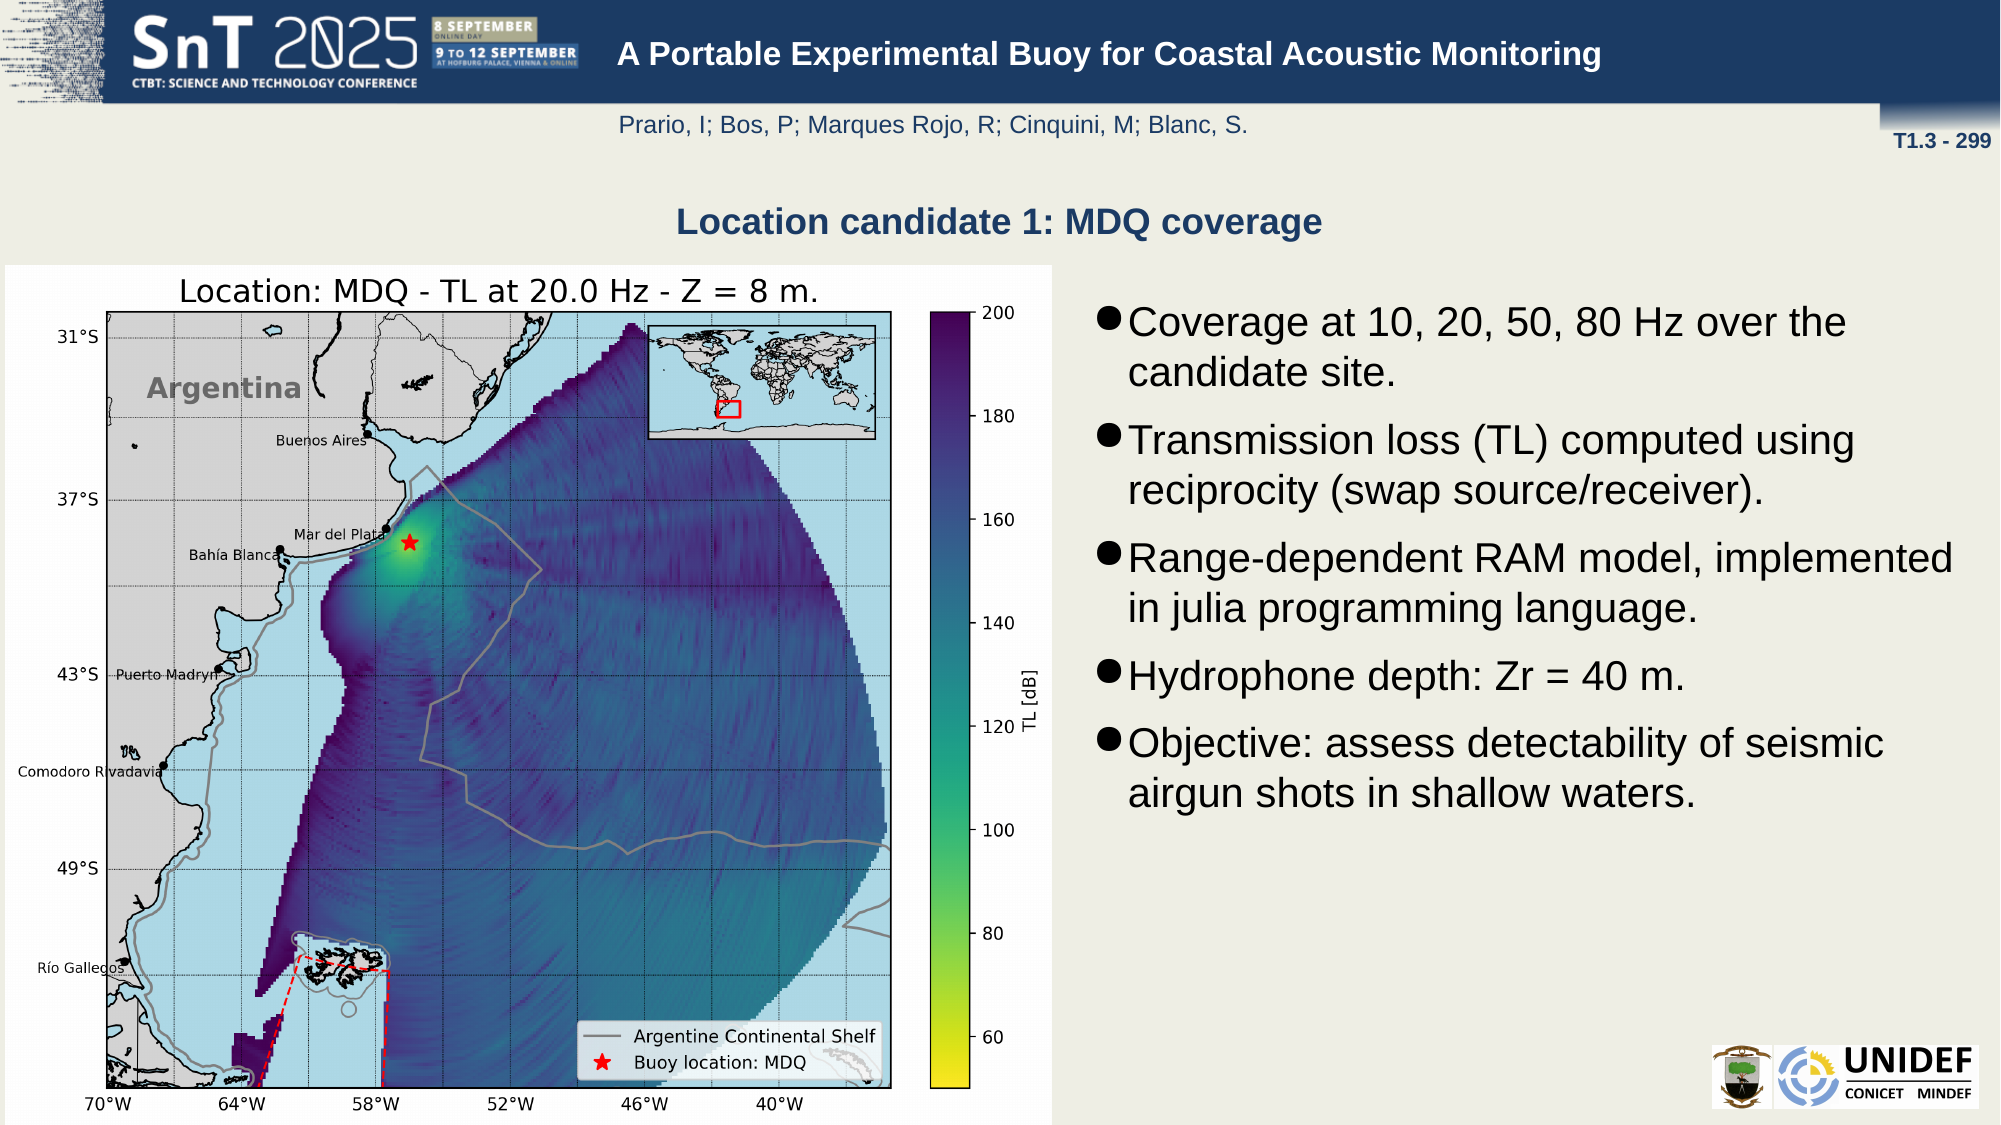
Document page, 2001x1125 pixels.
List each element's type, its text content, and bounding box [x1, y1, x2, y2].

picture [0, 0, 2001, 1125]
text_box Prario, I; Bos, P; Marques Rojo, R; Cinquini, M; Blanc, S. [618, 108, 1869, 170]
text_box A Portable Experimental Buoy for Coastal Acoustic Monitoring [616, 11, 1869, 93]
text_box Location candidate 1: MDQ coverage [26, 195, 1974, 250]
text_box Coverage at 10, 20, 50, 80 Hz over the candidate site. Transmission loss (TL) computed using reciprocity (swap source/receiver). Range-dependent RAM model, implemented in julia programming language. Hydrophone depth: Zr = 40 m. Objective: assess detectability of seismic airgun shots in shallow waters. [1092, 295, 1983, 917]
text_box T1.3 - 299 [1884, 0, 2000, 154]
